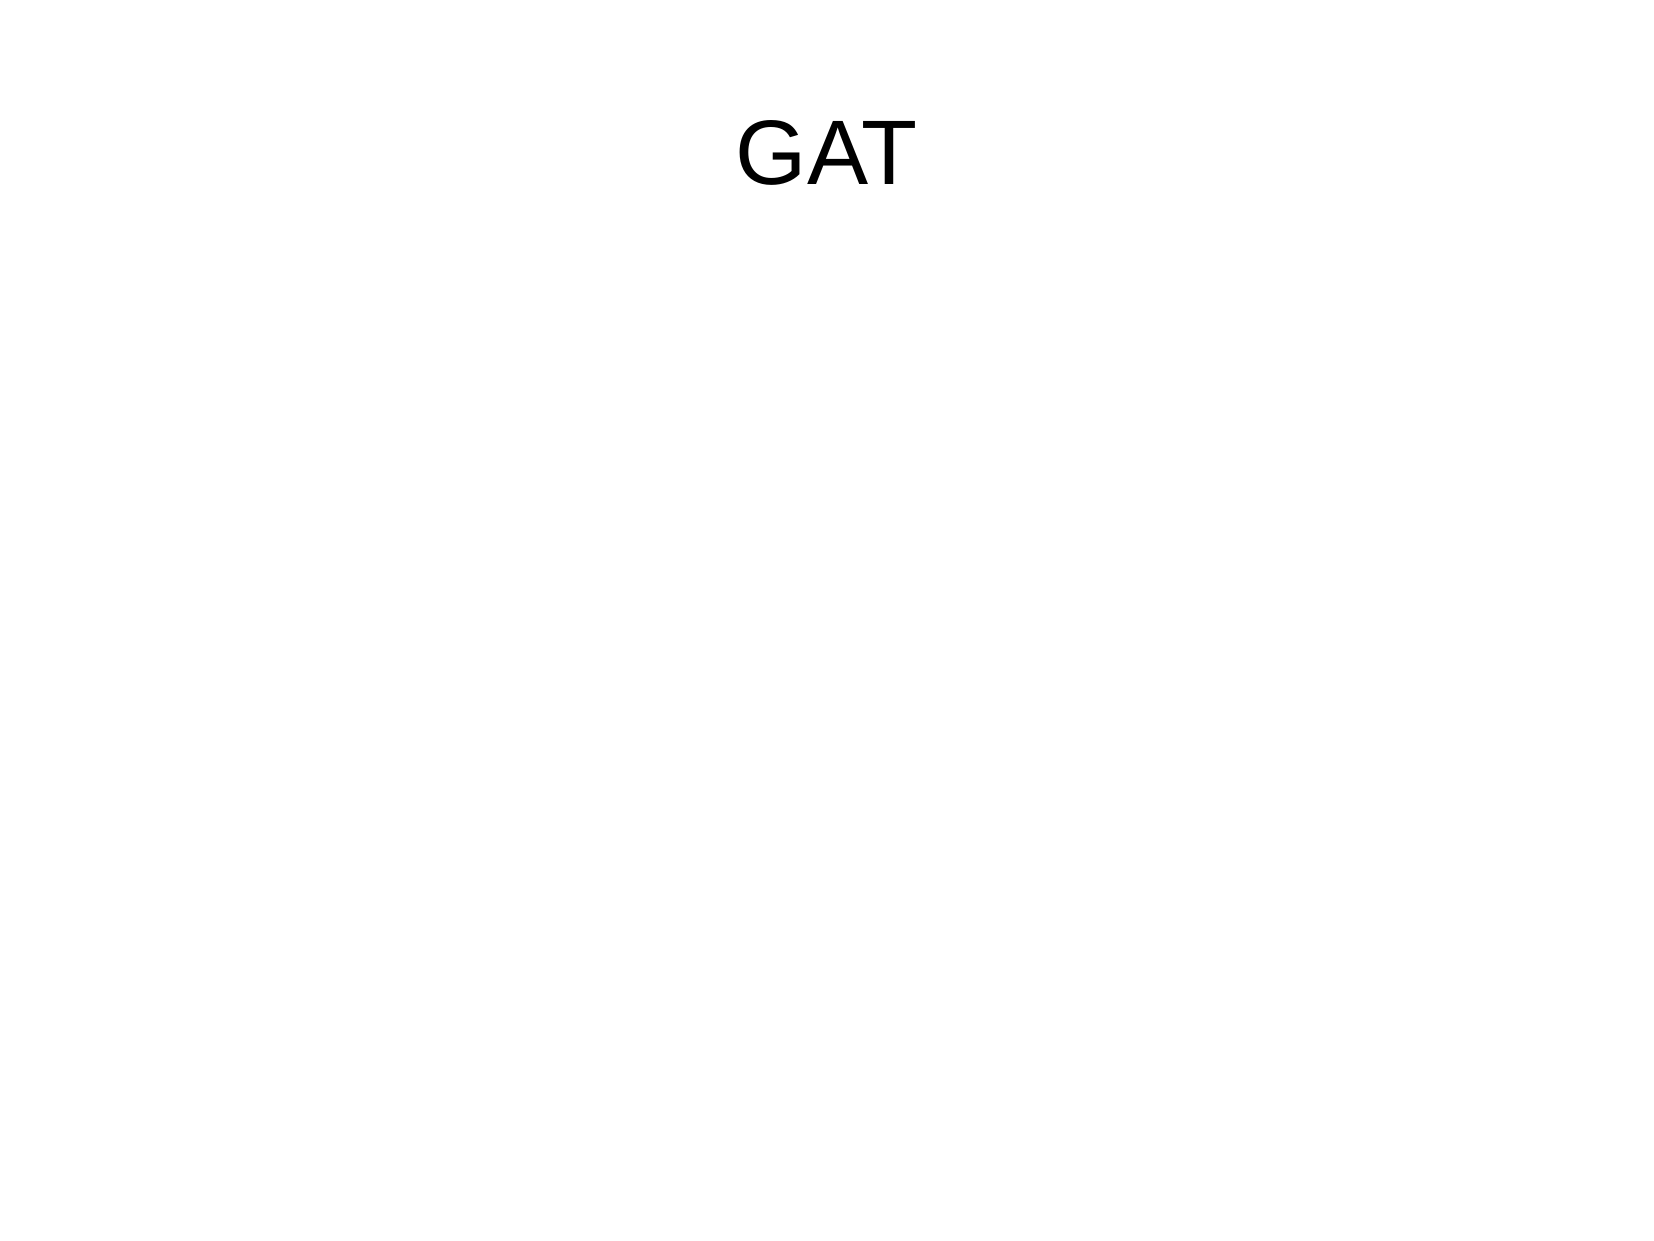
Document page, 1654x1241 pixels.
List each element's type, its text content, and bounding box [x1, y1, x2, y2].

title GAT [82, 49, 1571, 257]
